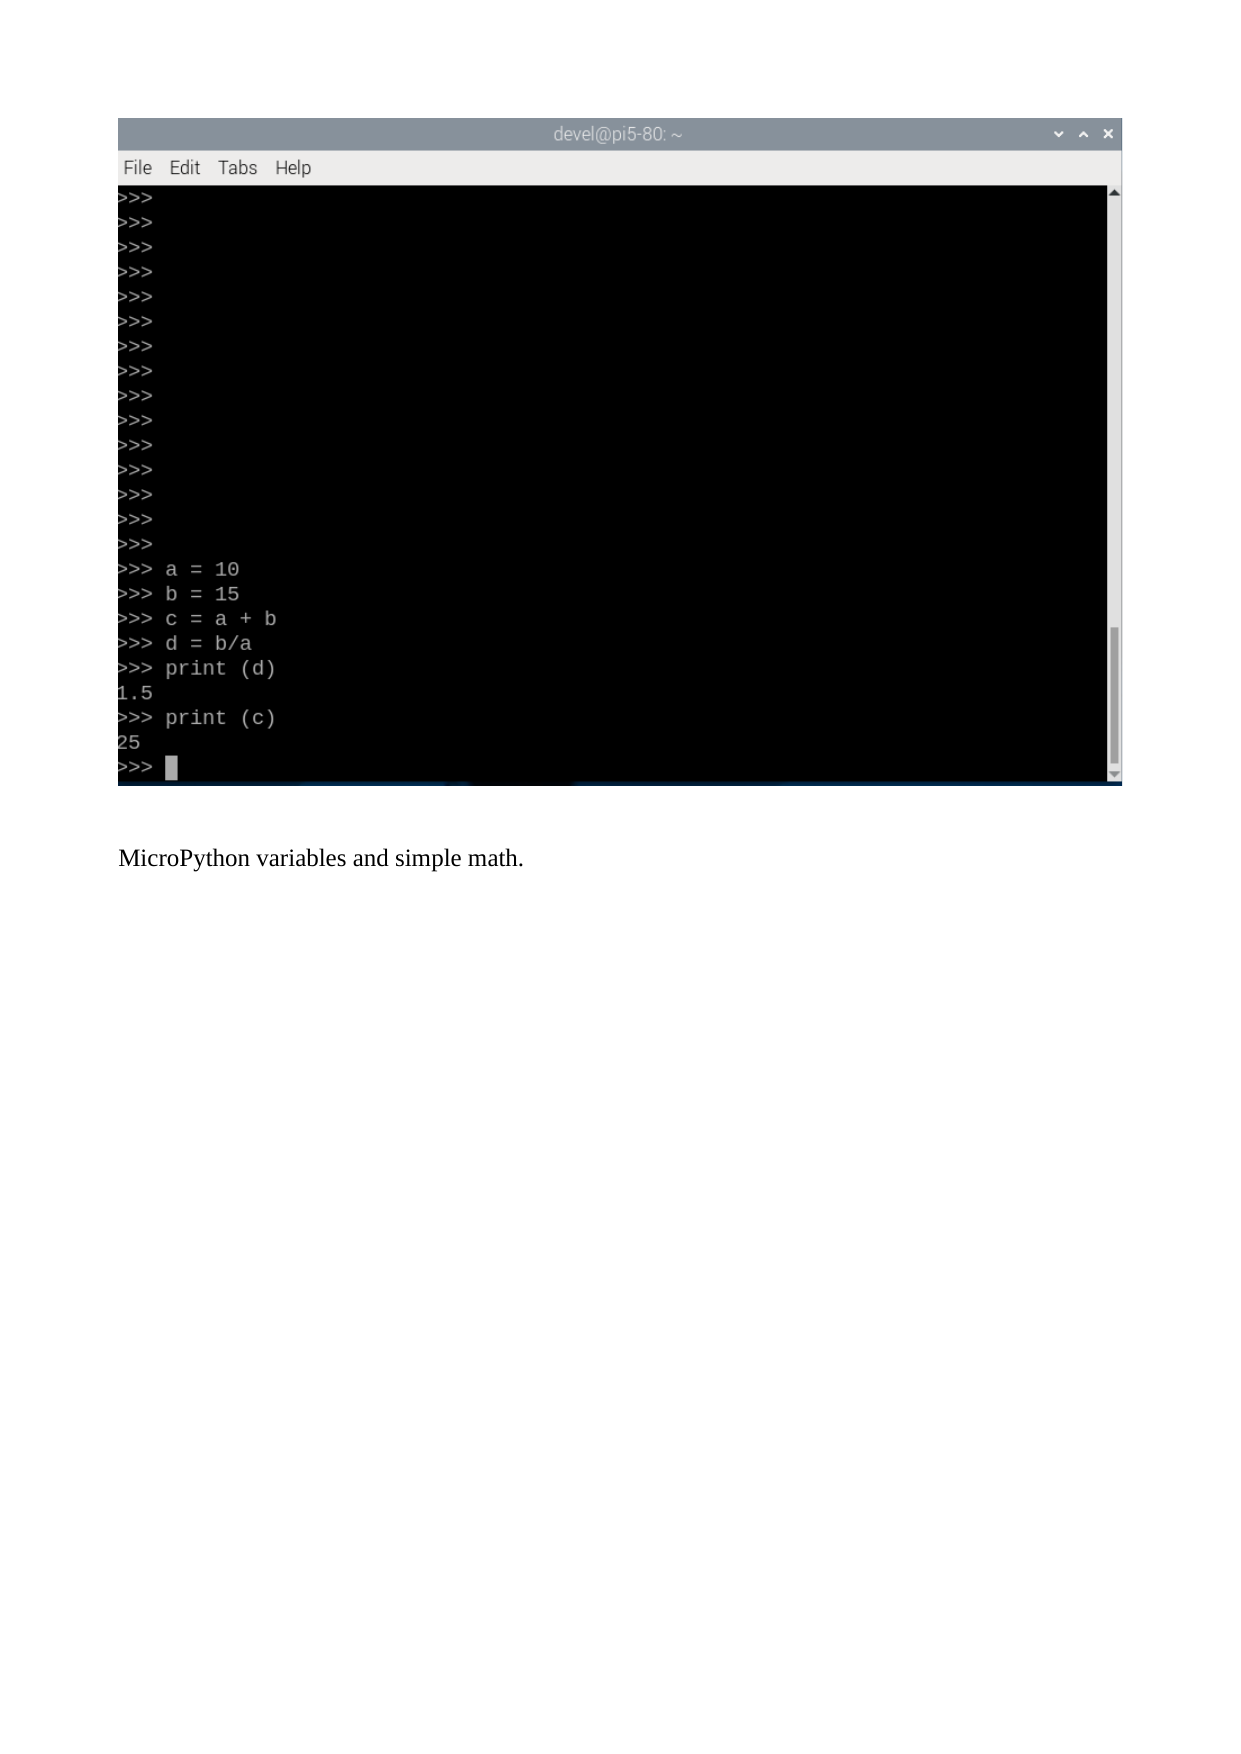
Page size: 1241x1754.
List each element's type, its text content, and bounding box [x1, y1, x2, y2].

text MicroPython variables and simple math. [118, 843, 1122, 872]
picture [118, 118, 1123, 786]
